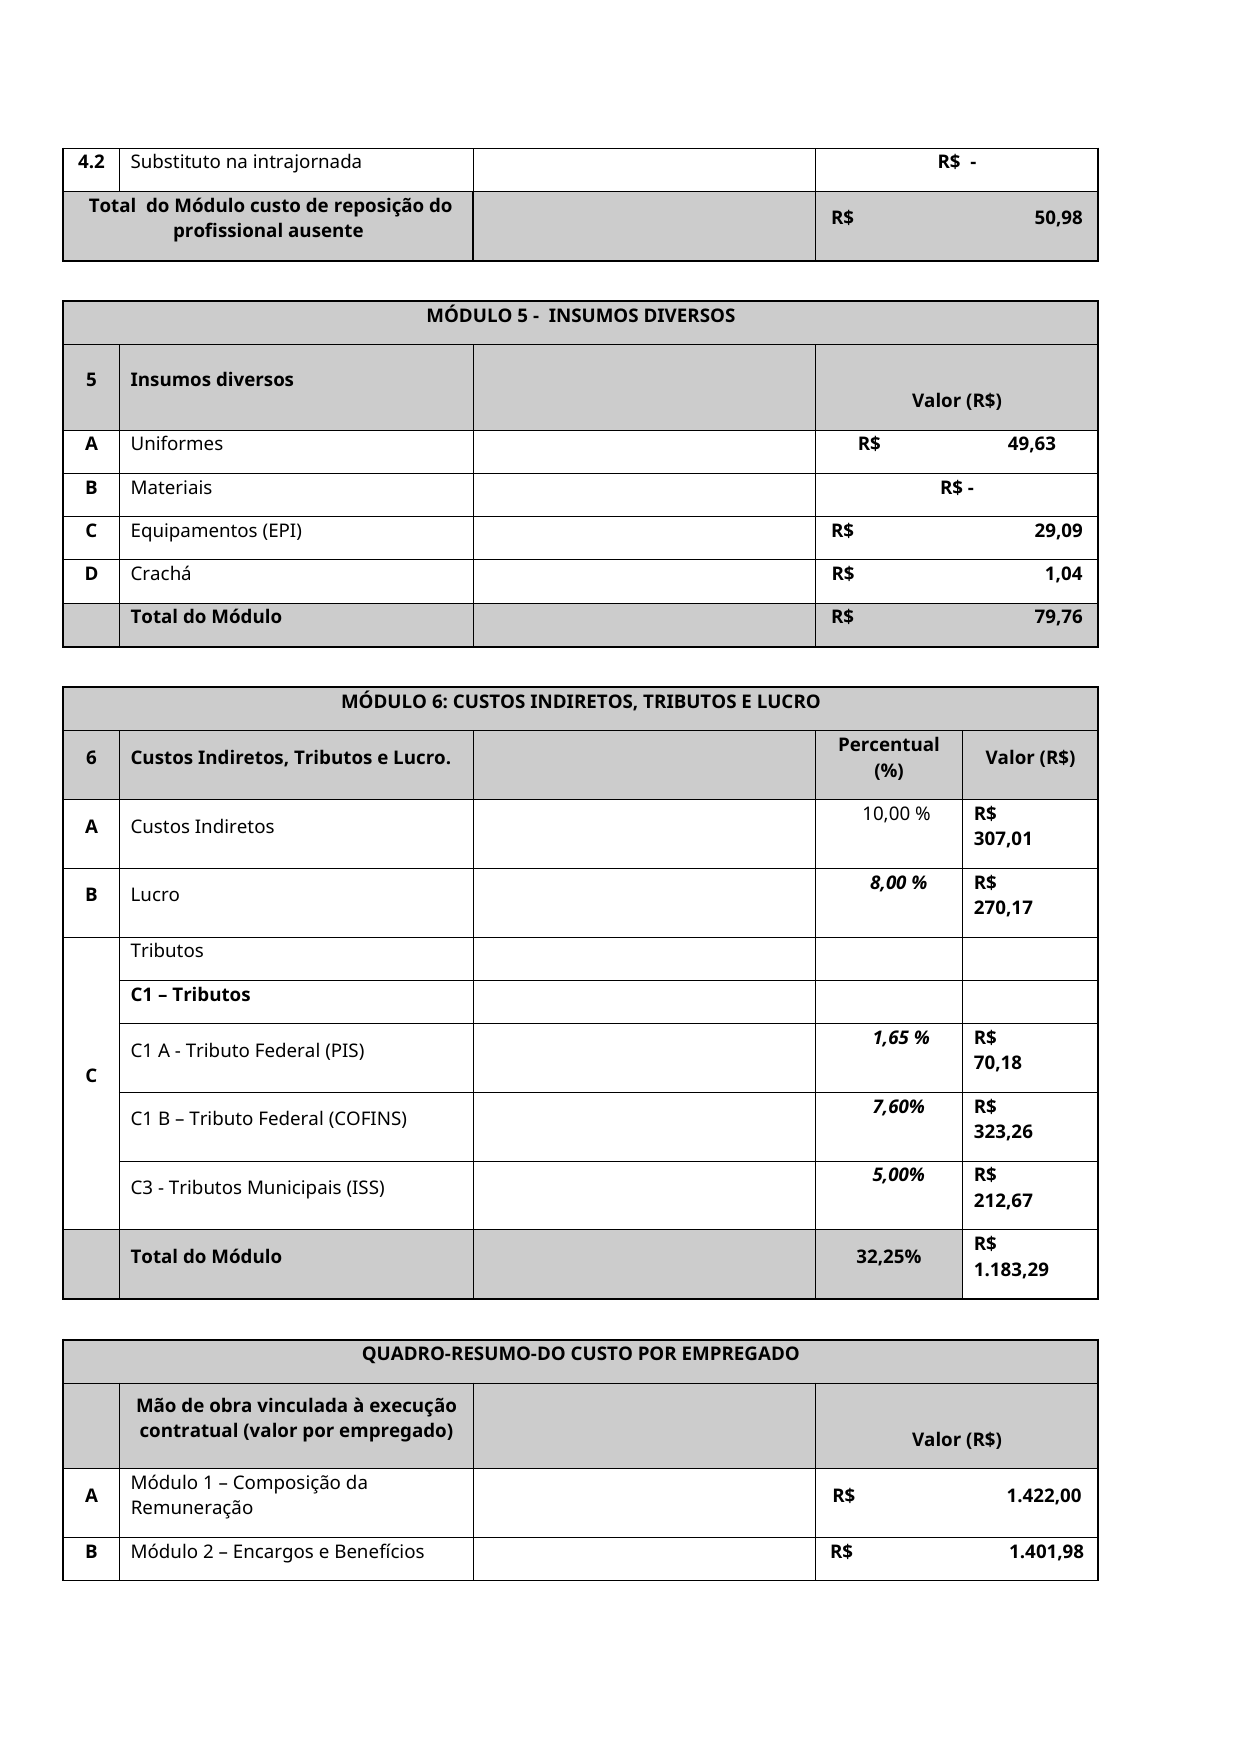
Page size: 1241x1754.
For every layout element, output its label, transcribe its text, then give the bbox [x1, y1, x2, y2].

table_cell [63, 262, 119, 300]
table_cell R$ 1.401,98 [816, 1538, 1097, 1580]
table_cell [474, 1538, 815, 1580]
table_cell MÓDULO 6: CUSTOS INDIRETOS, TRIBUTOS E LUCRO [64, 688, 1097, 730]
table_cell R$ 212,67 [963, 1162, 1097, 1229]
table_cell [815, 1300, 962, 1338]
table_cell [816, 938, 962, 980]
table_cell [119, 1300, 473, 1338]
table_cell D [64, 560, 119, 603]
table_cell [474, 604, 815, 646]
table_cell [119, 648, 473, 686]
table_cell C3 - Tributos Municipais (ISS) [120, 1162, 473, 1229]
table_cell Módulo 2 – Encargos e Benefícios [120, 1538, 473, 1580]
table_cell Custos Indiretos, Tributos e Lucro. [120, 731, 473, 799]
table_cell [963, 981, 1097, 1023]
table_cell [474, 1384, 815, 1468]
table_cell B [64, 869, 119, 937]
table_cell Tributos [120, 938, 473, 980]
table_cell [474, 1162, 815, 1229]
table_cell R$ 307,01 [963, 800, 1097, 868]
table_cell R$ 270,17 [963, 869, 1097, 937]
table_cell Valor (R$) [963, 731, 1097, 799]
table_cell [64, 1230, 119, 1298]
table_cell [474, 517, 815, 559]
table_cell [815, 262, 962, 300]
table_cell 6 [64, 731, 119, 799]
table_cell A [64, 800, 119, 868]
table_cell A [64, 431, 119, 473]
table_cell [474, 431, 815, 473]
table_cell Total do Módulo [120, 604, 473, 646]
table_cell [473, 648, 815, 686]
table_cell 8,00 % [816, 869, 962, 937]
table_cell [63, 648, 119, 686]
table_cell Valor (R$) [816, 345, 1097, 430]
table_cell [963, 1300, 1098, 1338]
table_cell A [64, 1469, 119, 1537]
table_cell 5,00% [816, 1162, 962, 1229]
table_cell Equipamentos (EPI) [120, 517, 473, 559]
table_cell Uniformes [120, 431, 473, 473]
table_cell [64, 604, 119, 646]
table_cell QUADRO-RESUMO-DO CUSTO POR EMPREGADO [64, 1341, 1097, 1383]
table_cell [963, 938, 1097, 980]
table_cell [474, 938, 815, 980]
table_cell [63, 1300, 119, 1338]
table_cell [474, 1093, 815, 1161]
table_cell C [64, 517, 119, 559]
table_cell R$ 50,98 [816, 192, 1097, 260]
table_cell C1 B – Tributo Federal (COFINS) [120, 1093, 473, 1161]
table_cell [815, 648, 962, 686]
table_cell C1 – Tributos [120, 981, 473, 1023]
table_cell [474, 731, 815, 799]
table_cell Mão de obra vinculada à execução contratual (valor por empregado) [120, 1384, 473, 1468]
table_cell C [64, 938, 119, 1229]
table_cell [474, 474, 815, 516]
table_cell Substituto na intrajornada [120, 149, 473, 191]
table_cell [473, 262, 815, 300]
table_cell Módulo 1 – Composição da Remuneração [120, 1469, 473, 1537]
table_cell [474, 981, 815, 1023]
table_cell [473, 1300, 815, 1338]
table_cell R$ 70,18 [963, 1024, 1097, 1092]
table_cell Valor (R$) [816, 1384, 1097, 1468]
table_cell [474, 800, 815, 868]
table_cell 5 [64, 345, 119, 430]
table_cell [474, 1024, 815, 1092]
table_cell R$ 79,76 [816, 604, 1097, 646]
table_cell R$ 49,63 [816, 431, 1097, 473]
table_cell B [64, 474, 119, 516]
table_cell R$ 1.183,29 [963, 1230, 1097, 1298]
table_cell Custos Indiretos [120, 800, 473, 868]
table_cell 1,65 % [816, 1024, 962, 1092]
table_cell Materiais [120, 474, 473, 516]
table_cell B [64, 1538, 119, 1580]
table_cell R$ 323,26 [963, 1093, 1097, 1161]
table_cell 10,00 % [816, 800, 962, 868]
table_cell R$ 1,04 [816, 560, 1097, 603]
table_cell R$ - [816, 474, 1097, 516]
table_cell [119, 262, 473, 300]
table_cell [474, 192, 815, 260]
table_cell 7,60% [816, 1093, 962, 1161]
table_cell [963, 262, 1098, 300]
table_cell R$ - [816, 149, 1097, 191]
table_cell Crachá [120, 560, 473, 603]
table_cell [474, 560, 815, 603]
table_cell Insumos diversos [120, 345, 473, 430]
table_cell [474, 869, 815, 937]
table_cell Total do Módulo custo de reposição do profissional ausente [64, 192, 472, 260]
table_cell [816, 981, 962, 1023]
table_cell MÓDULO 5 - INSUMOS DIVERSOS [64, 302, 1097, 344]
table_cell [64, 1384, 119, 1468]
table_cell Percentual (%) [816, 731, 962, 799]
table_cell [963, 648, 1098, 686]
table_cell R$ 1.422,00 [816, 1469, 1097, 1537]
table_cell C1 A - Tributo Federal (PIS) [120, 1024, 473, 1092]
table_cell [474, 1469, 815, 1537]
table_cell 4.2 [64, 149, 119, 191]
table_cell [474, 149, 815, 191]
table_cell R$ 29,09 [816, 517, 1097, 559]
table_cell 32,25% [816, 1230, 962, 1298]
table_cell [474, 345, 815, 430]
table_header [64, 148, 1168, 1581]
table_cell [474, 1230, 815, 1298]
table_cell Total do Módulo [120, 1230, 473, 1298]
table_cell Lucro [120, 869, 473, 937]
